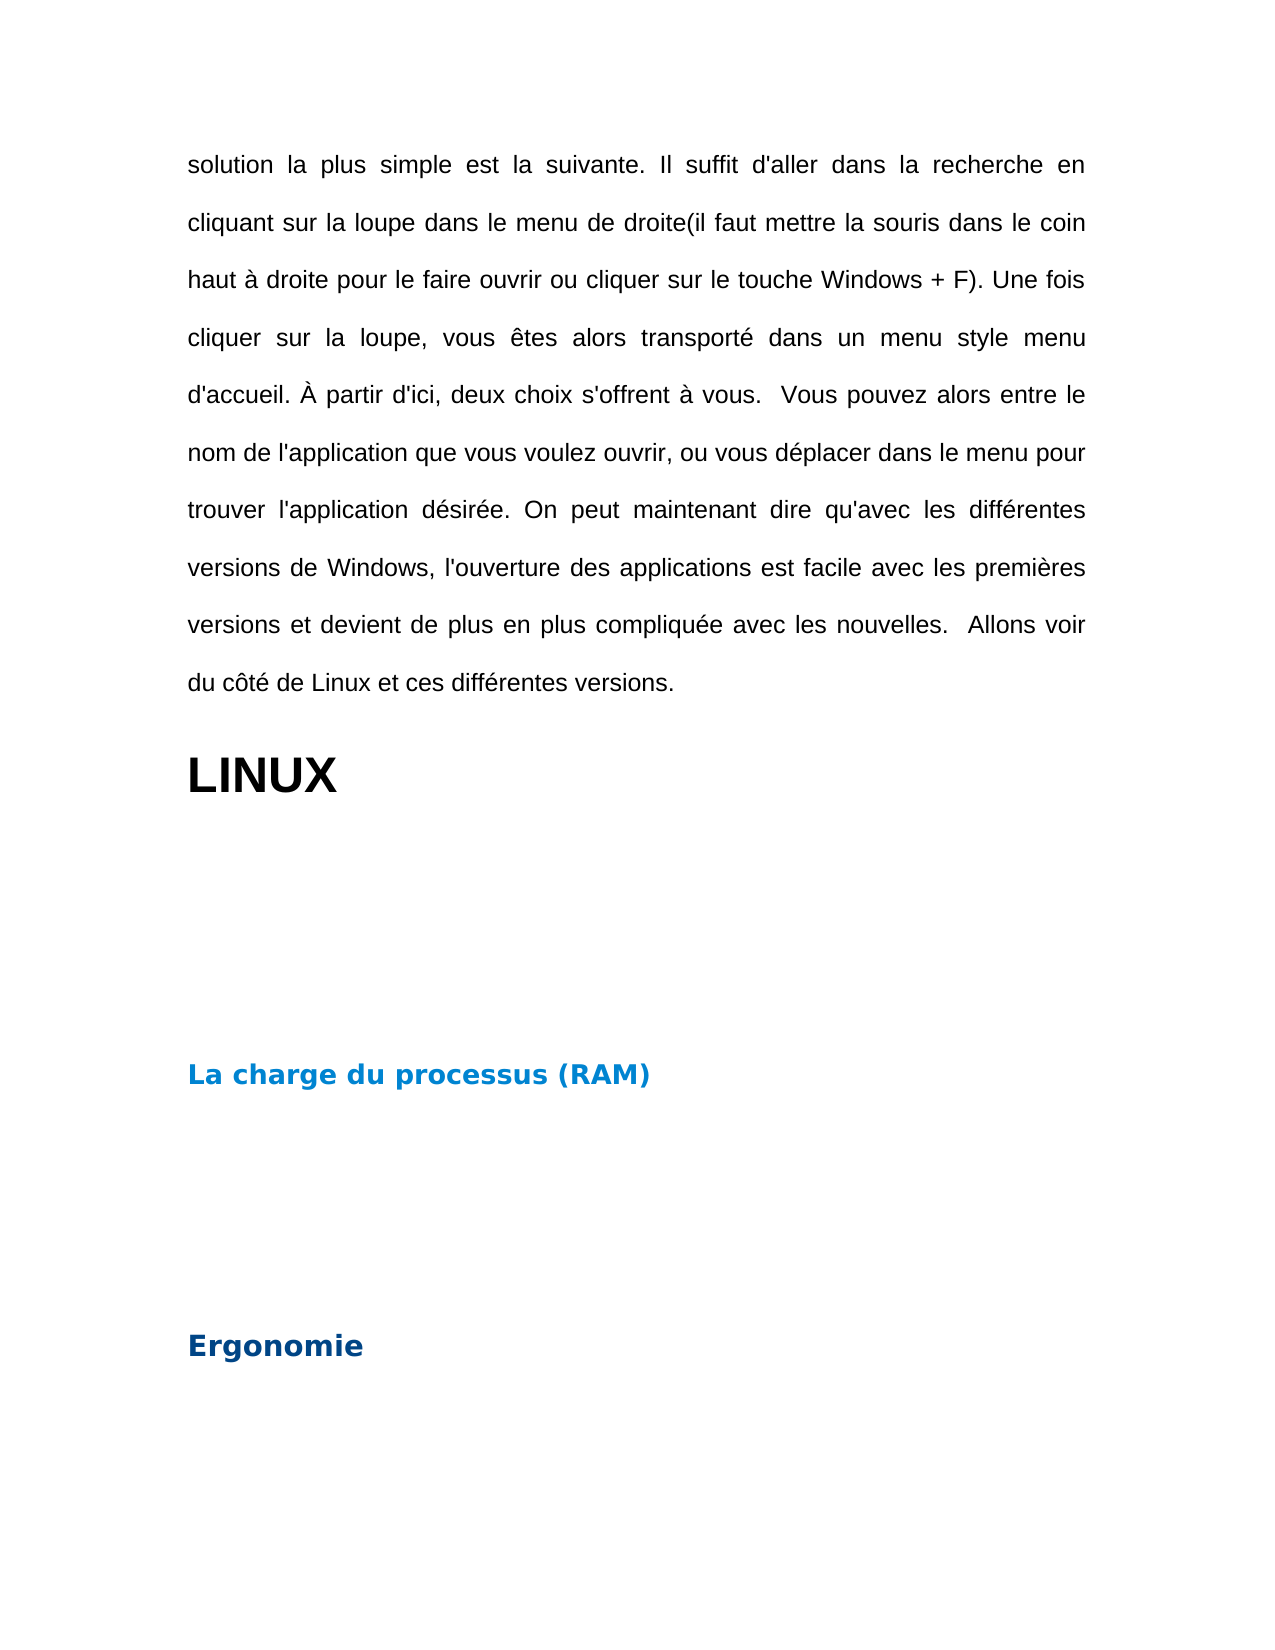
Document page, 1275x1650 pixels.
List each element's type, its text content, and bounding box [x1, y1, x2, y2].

text LINUX [187, 746, 1087, 803]
subtitle La charge du processus (RAM) [187, 1059, 1087, 1091]
subtitle Ergonomie [187, 1329, 1087, 1363]
text solution la plus simple est la suivante. Il suffit d'aller dans la recherche en cliquant sur la loupe dans le menu de droite(il faut mettre la souris dans le coin haut à droite pour le faire ouvrir ou cliquer sur le touche Windows + F). Une fois cliquer sur la loupe, vous êtes alors transporté dans un menu style menu d'accueil. À partir d'ici, deux choix s'offrent à vous. Vous pouvez alors entre le nom de l'application que vous voulez ouvrir, ou vous déplacer dans le menu pour trouver l'application désirée. On peut maintenant dire qu'avec les différentes versions de Windows, l'ouverture des applications est facile avec les premières versions et devient de plus en plus compliquée avec les nouvelles. Allons voir du côté de Linux et ces différentes versions. [187, 150, 1087, 696]
